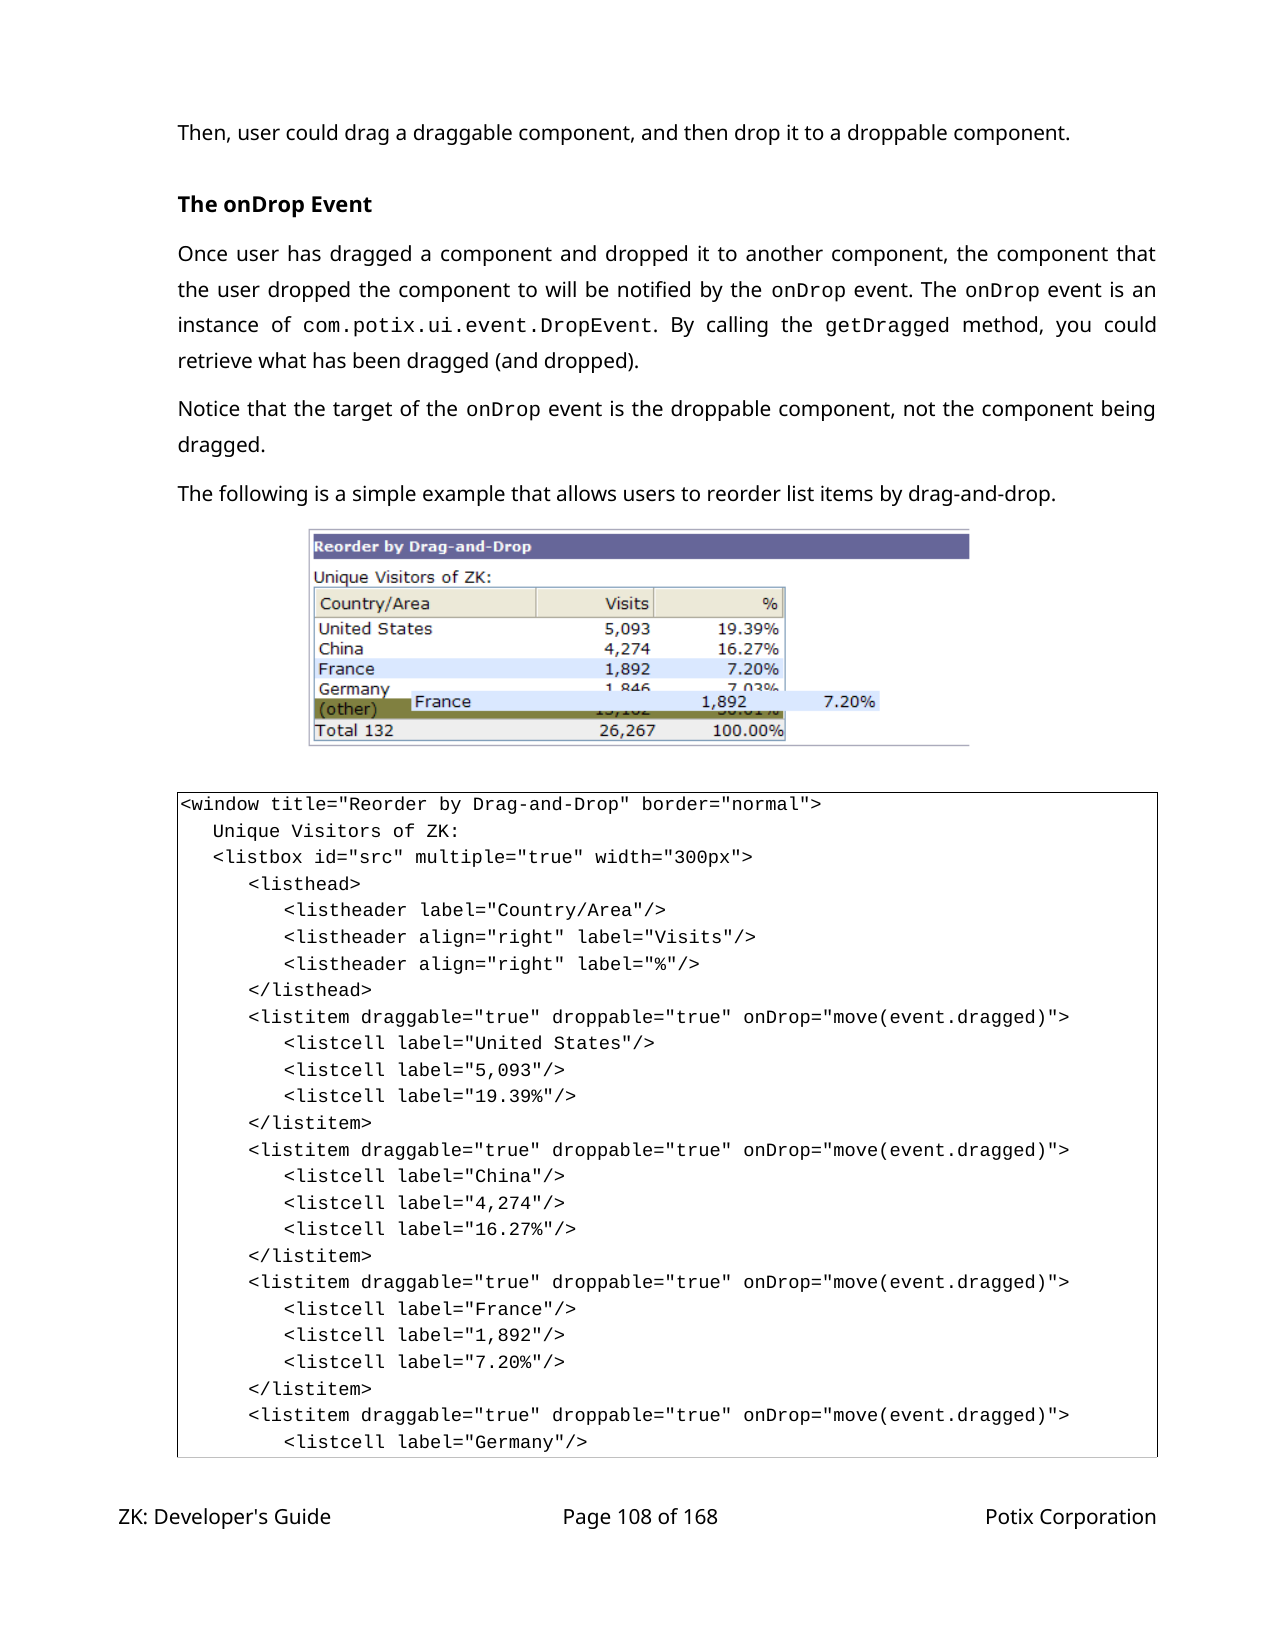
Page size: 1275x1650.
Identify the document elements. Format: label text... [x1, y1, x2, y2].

text <window title="Reorder by Drag-and-Drop" border="normal"> Unique Visitors of ZK: <listbox id="src" multiple="true" width="300px"> <listhead> <listheader label="Country/Area"/> <listheader align="right" label="Visits"/> <listheader align="right" label="%"/> </listhead> <listitem draggable="true" droppable="true" onDrop="move(event.dragged)"> <listcell label="United States"/> <listcell label="5,093"/> <listcell label="19.39%"/> </listitem> <listitem draggable="true" droppable="true" onDrop="move(event.dragged)"> <listcell label="China"/> <listcell label="4,274"/> <listcell label="16.27%"/> </listitem> <listitem draggable="true" droppable="true" onDrop="move(event.dragged)"> <listcell label="France"/> <listcell label="1,892"/> <listcell label="7.20%"/> </listitem> <listitem draggable="true" droppable="true" onDrop="move(event.dragged)"> <listcell label="Germany"/> [178, 793, 1157, 1457]
picture [305, 525, 970, 750]
text The following is a simple example that allows users to reorder list items by drag-and-drop. [177, 479, 1157, 507]
text Then, user could drag a draggable component, and then drop it to a droppable component. [177, 118, 1157, 146]
text Once user has dragged a component and dropped it to another component, the component that the user dropped the component to will be notified by the onDrop event. The onDrop event is an instance of com.potix.ui.event.DropEvent. By calling the getDragged method, you could retrieve what has been dragged (and dropped). [177, 239, 1157, 374]
subtitle The onDrop Event [177, 189, 1157, 219]
text Notice that the target of the onDrop event is the droppable component, not the component being dragged. [177, 394, 1157, 458]
